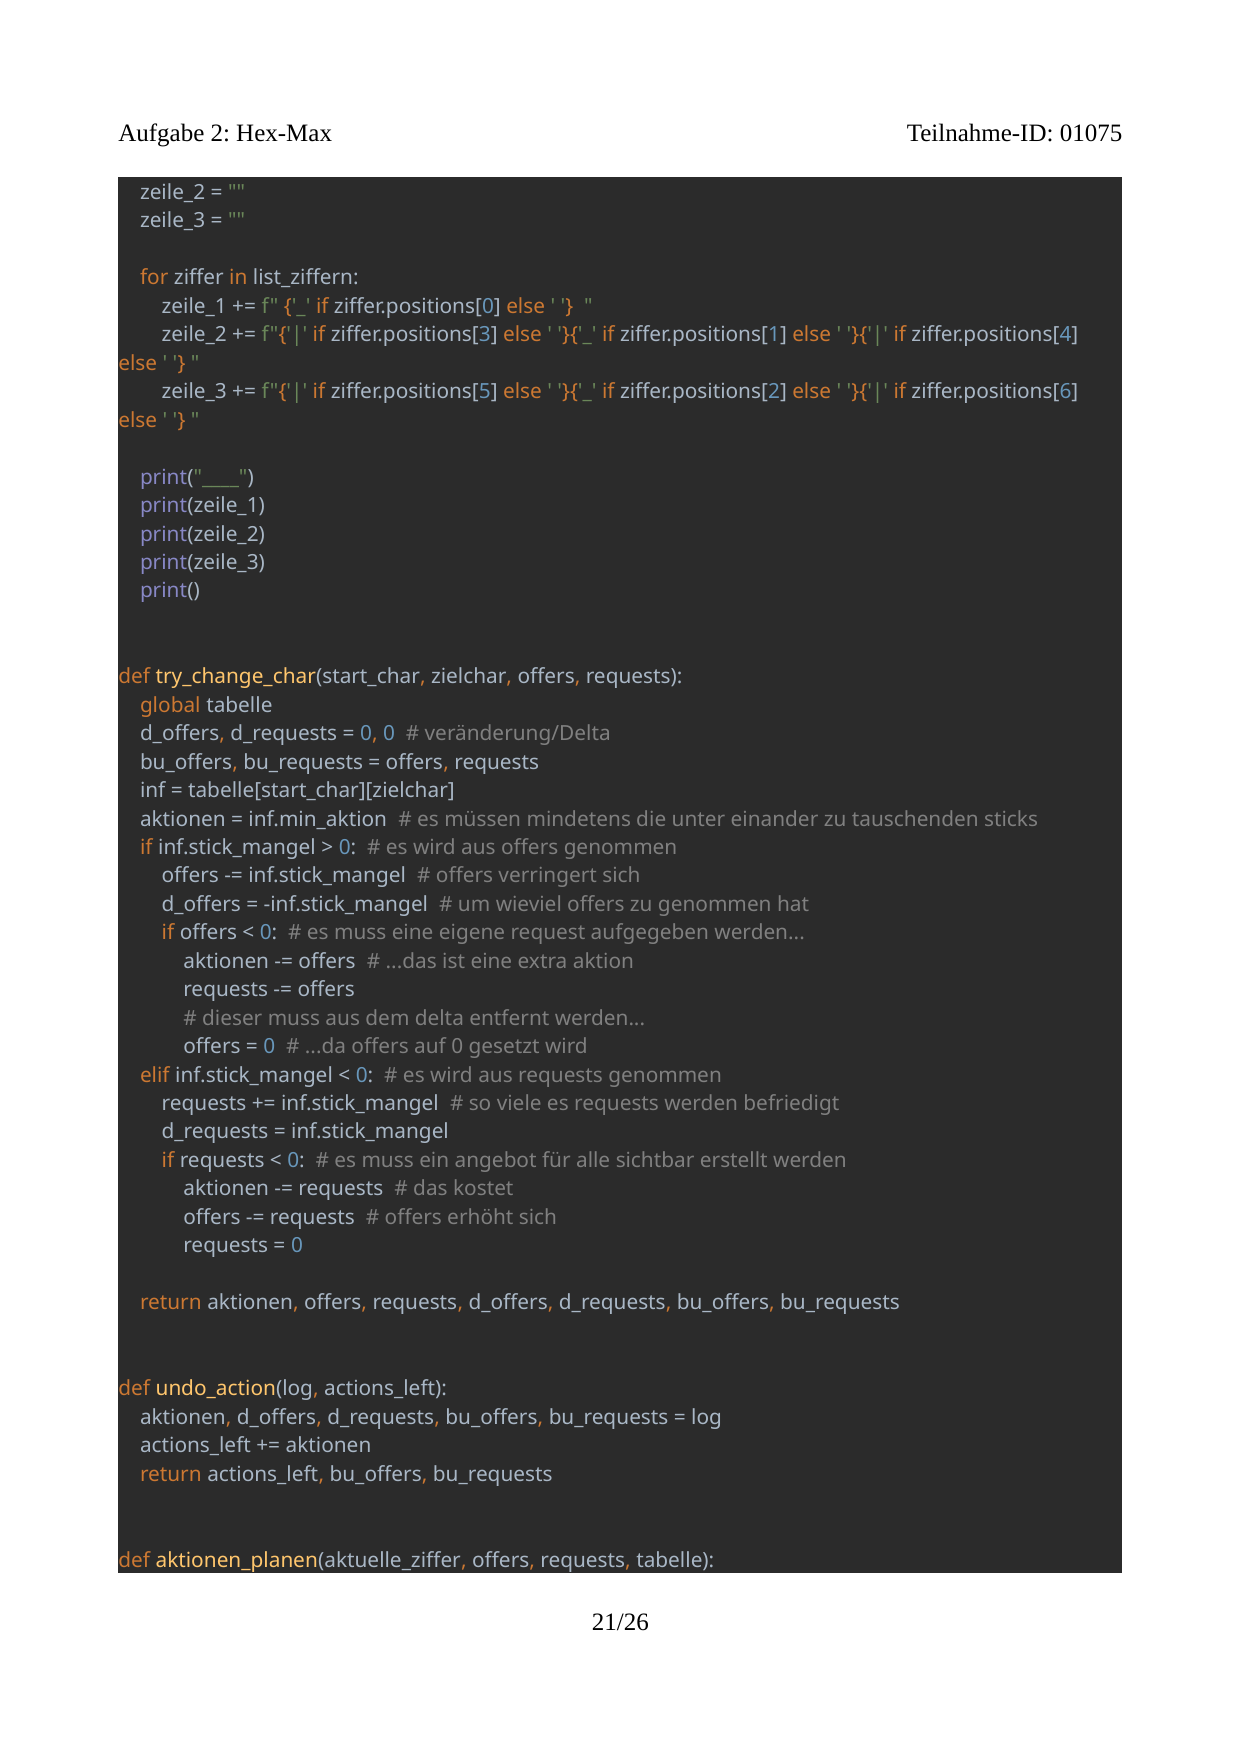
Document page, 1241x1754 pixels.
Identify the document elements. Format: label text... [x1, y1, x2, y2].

text zeile_2 = "" zeile_3 = "" for ziffer in list_ziffern: zeile_1 += f" {'_' if ziffer.positions[0] else ' '} " zeile_2 += f"{'|' if ziffer.positions[3] else ' '}{'_' if ziffer.positions[1] else ' '}{'|' if ziffer.positions[4] else ' '} " zeile_3 += f"{'|' if ziffer.positions[5] else ' '}{'_' if ziffer.positions[2] else ' '}{'|' if ziffer.positions[6] else ' '} " print("____") print(zeile_1) print(zeile_2) print(zeile_3) print() def try_change_char(start_char, zielchar, offers, requests): global tabelle d_offers, d_requests = 0, 0 # veränderung/Delta bu_offers, bu_requests = offers, requests inf = tabelle[start_char][zielchar] aktionen = inf.min_aktion # es müssen mindetens die unter einander zu tauschenden sticks if inf.stick_mangel > 0: # es wird aus offers genommen offers -= inf.stick_mangel # offers verringert sich d_offers = -inf.stick_mangel # um wieviel offers zu genommen hat if offers < 0: # es muss eine eigene request aufgegeben werden... aktionen -= offers # ...das ist eine extra aktion requests -= offers # dieser muss aus dem delta entfernt werden... offers = 0 # ...da offers auf 0 gesetzt wird elif inf.stick_mangel < 0: # es wird aus requests genommen requests += inf.stick_mangel # so viele es requests werden befriedigt d_requests = inf.stick_mangel if requests < 0: # es muss ein angebot für alle sichtbar erstellt werden aktionen -= requests # das kostet offers -= requests # offers erhöht sich requests = 0 return aktionen, offers, requests, d_offers, d_requests, bu_offers, bu_requests def undo_action(log, actions_left): aktionen, d_offers, d_requests, bu_offers, bu_requests = log actions_left += aktionen return actions_left, bu_offers, bu_requests def aktionen_planen(aktuelle_ziffer, offers, requests, tabelle): [118, 177, 1122, 1573]
